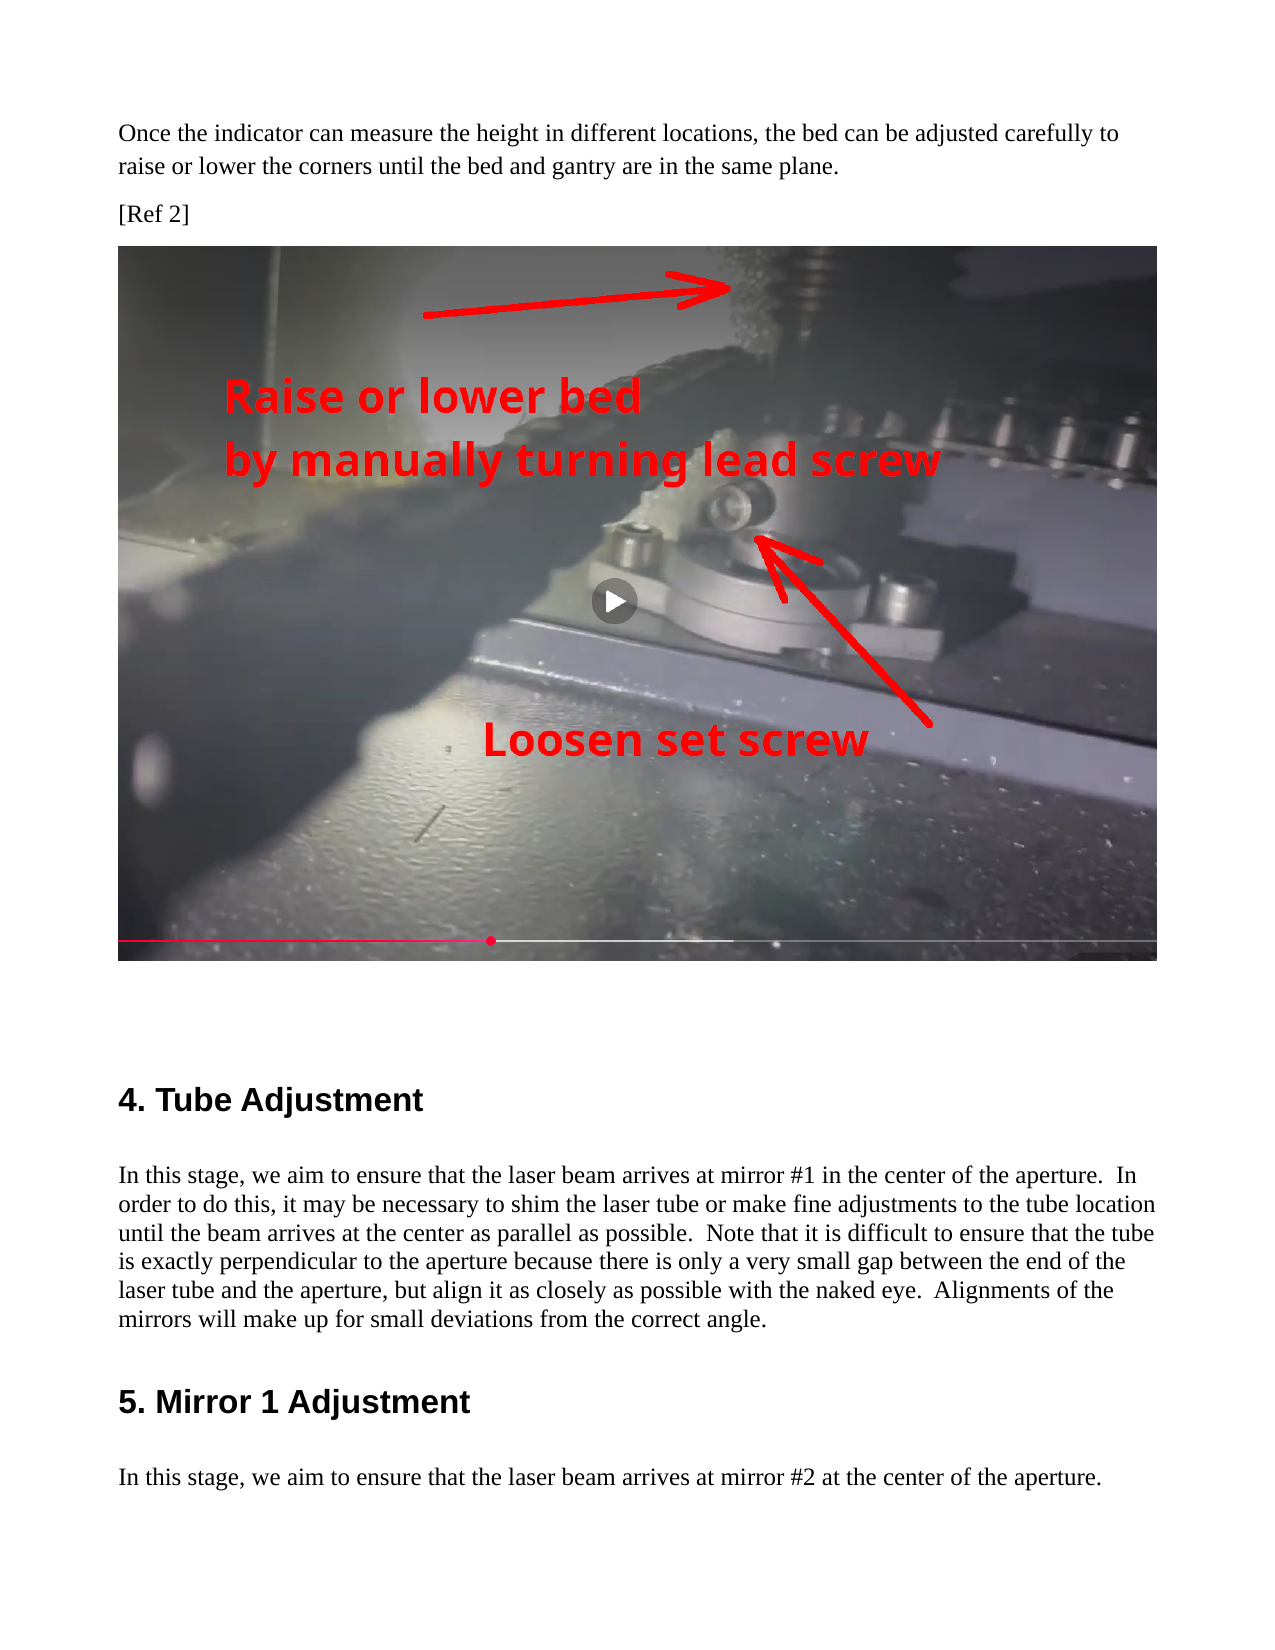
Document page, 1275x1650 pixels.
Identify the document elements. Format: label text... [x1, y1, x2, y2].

text [Ref 2] [118, 199, 1157, 227]
text In this stage, we aim to ensure that the laser beam arrives at mirror #1 in the center of the aperture. In order to do this, it may be necessary to shim the laser tube or make fine adjustments to the tube location until the beam arrives at the center as parallel as possible. Note that it is difficult to ensure that the tube is exactly perpendicular to the aperture because there is only a very small gap between the end of the laser tube and the aperture, but align it as closely as possible with the naked eye. Alignments of the mirrors will make up for small deviations from the correct angle. [118, 1160, 1157, 1333]
subtitle 5. Mirror 1 Adjustment [118, 1382, 1157, 1421]
subtitle 4. Tube Adjustment [118, 1081, 1157, 1119]
text Once the indicator can measure the height in different locations, the bed can be adjusted carefully to raise or lower the corners until the bed and gantry are in the same plane. [118, 118, 1157, 180]
picture [118, 246, 1157, 961]
text In this stage, we aim to ensure that the laser beam arrives at mirror #2 at the center of the aperture. [118, 1462, 1157, 1491]
